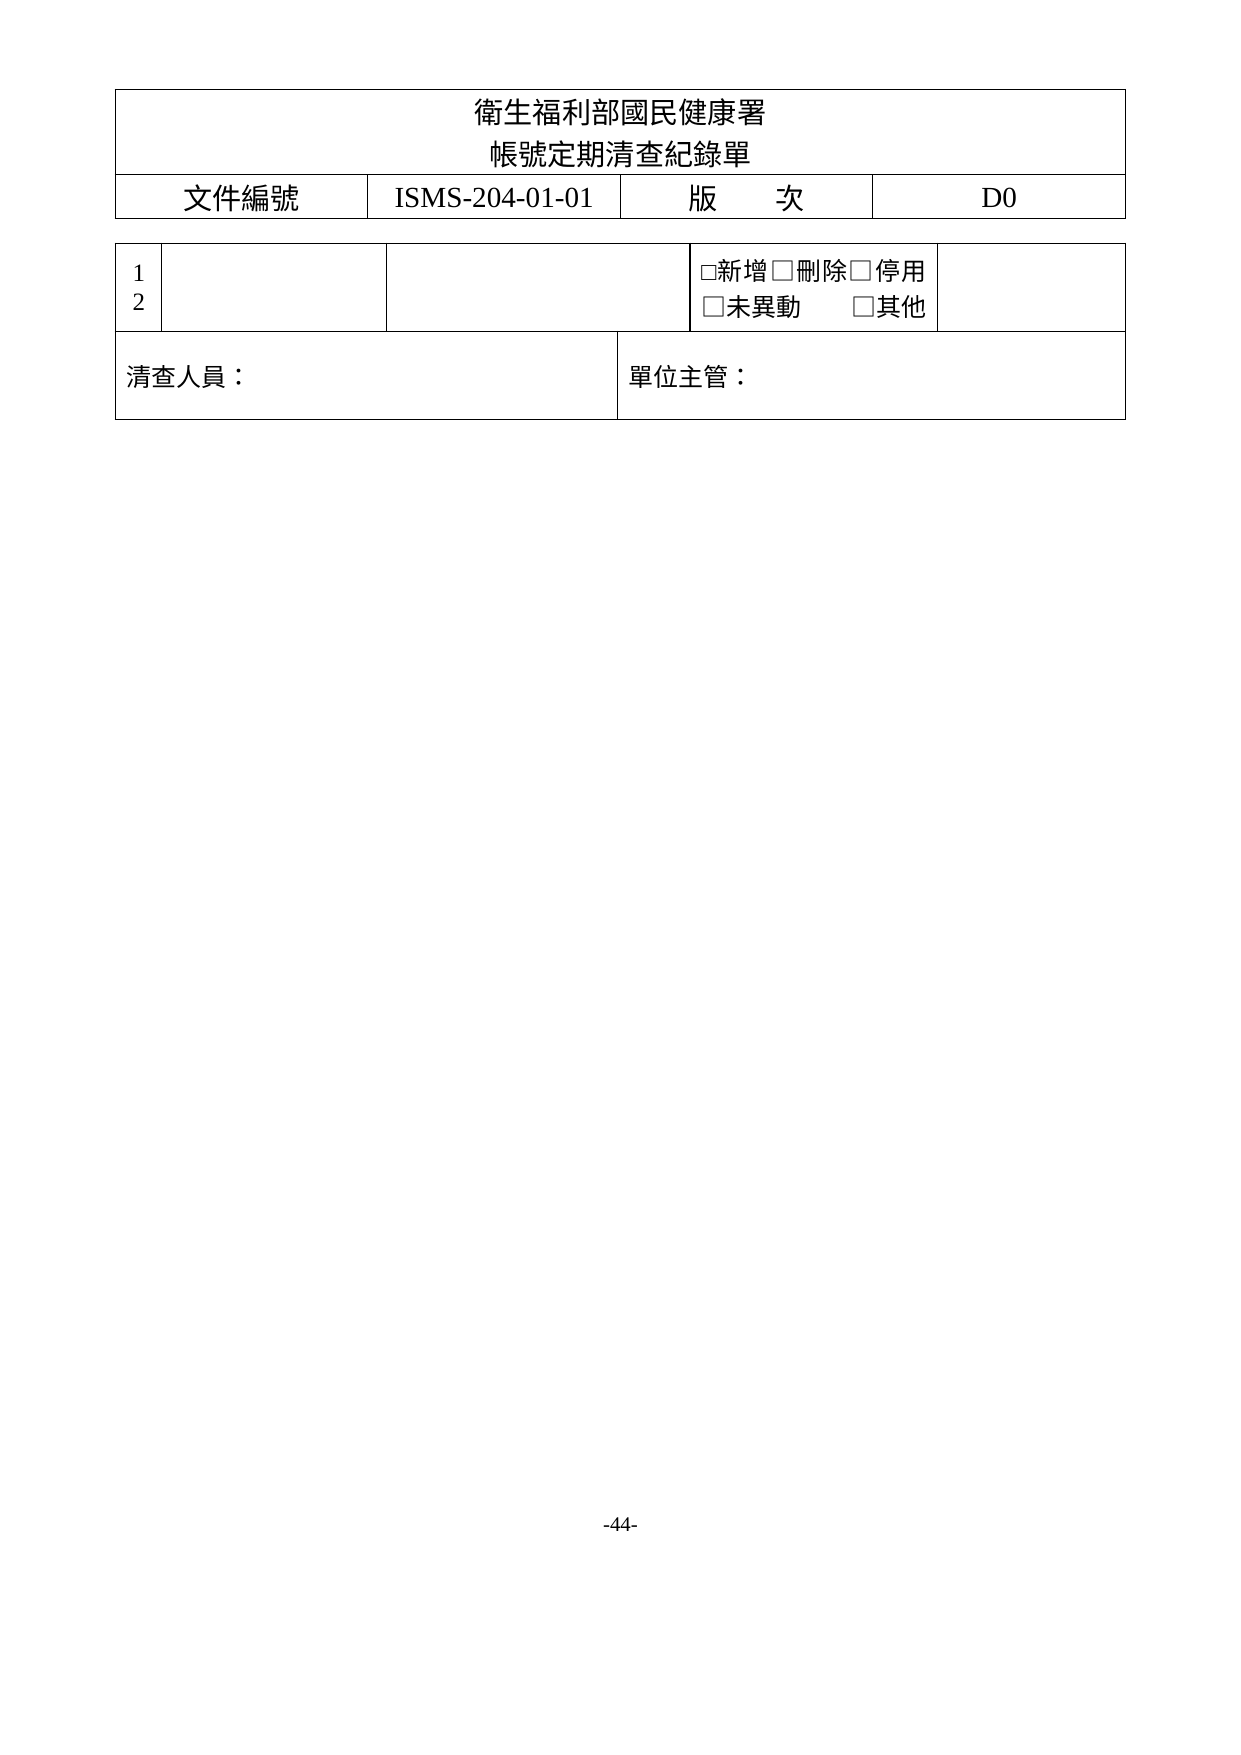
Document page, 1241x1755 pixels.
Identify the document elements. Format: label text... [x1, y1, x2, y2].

table_cell [162, 244, 386, 331]
table_cell [387, 244, 689, 331]
table_cell [938, 244, 1125, 331]
table_cell □新增□刪除□停用□未異動 □其他 [691, 244, 937, 331]
table_cell 清查人員： [116, 332, 617, 418]
table_cell 12 [116, 244, 161, 331]
table_cell 單位主管： [618, 332, 1125, 418]
